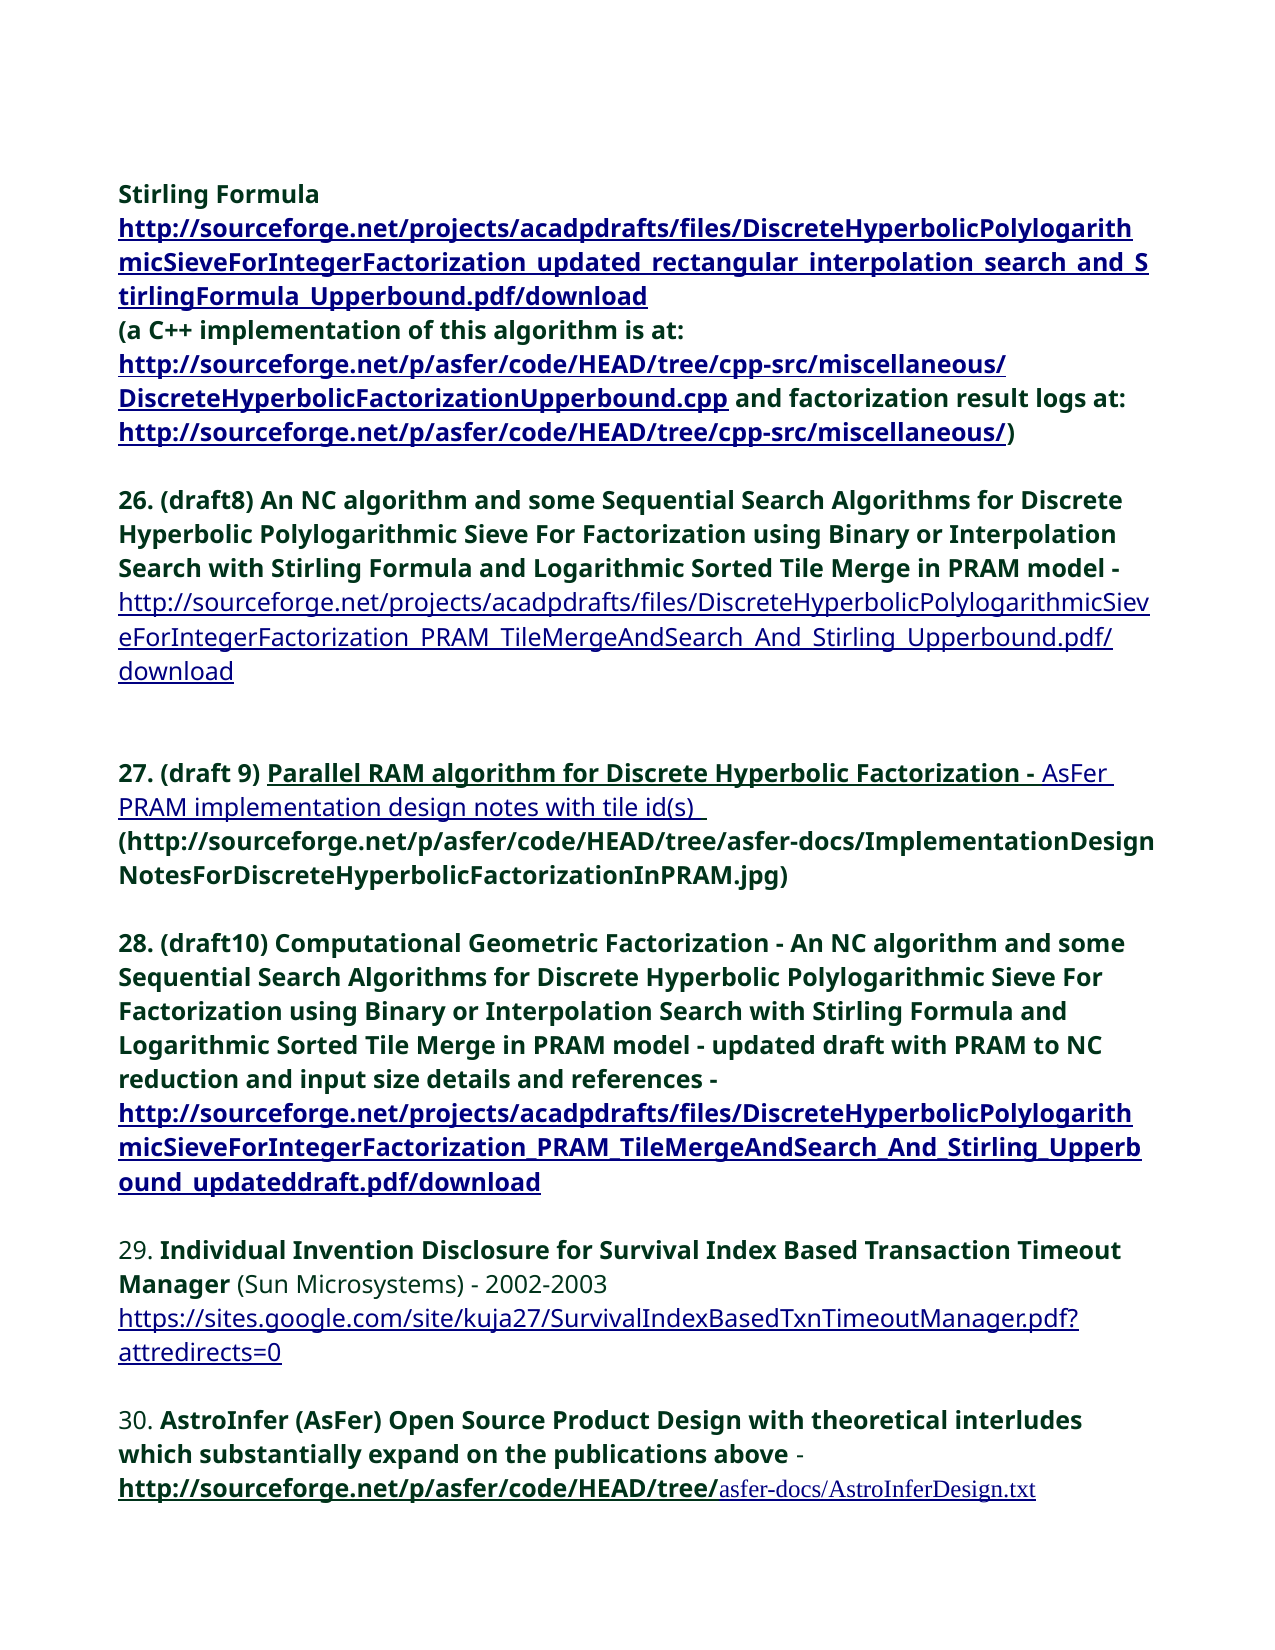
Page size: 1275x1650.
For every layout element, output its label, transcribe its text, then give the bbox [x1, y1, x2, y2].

text 29. Individual Invention Disclosure for Survival Index Based Transaction Timeout [118, 1232, 1157, 1266]
text 30. AstroInfer (AsFer) Open Source Product Design with theoretical interludes which substantially expand on the publications above - http://sourceforge.net/p/asfer/code/HEAD/tree/asfer-docs/AstroInferDesign.txt [118, 1403, 1157, 1505]
text 26. (draft8) An NC algorithm and some Sequential Search Algorithms for Discrete Hyperbolic Polylogarithmic Sieve For Factorization using Binary or Interpolation Search with Stirling Formula and Logarithmic Sorted Tile Merge in PRAM model - http://sourceforge.net/projects/acadpdrafts/files/DiscreteHyperbolicPolylogarithmicSieveForIntegerFactorization_PRAM_TileMergeAndSearch_And_Stirling_Upperbound.pdf/download [118, 483, 1157, 687]
text (a C++ implementation of this algorithm is at: http://sourceforge.net/p/asfer/code/HEAD/tree/cpp-src/miscellaneous/DiscreteHyperbolicFactorizationUpperbound.cpp and factorization result logs at: http://sourceforge.net/p/asfer/code/HEAD/tree/cpp-src/miscellaneous/) [118, 313, 1157, 449]
text Stirling Formula http://sourceforge.net/projects/acadpdrafts/files/DiscreteHyperbolicPolylogarithmicSieveForIntegerFactorization_updated_rectangular_interpolation_search_and_StirlingFormula_Upperbound.pdf/download [118, 176, 1157, 313]
text Manager (Sun Microsystems) - 2002-2003 https://sites.google.com/site/kuja27/SurvivalIndexBasedTxnTimeoutManager.pdf?attredirects=0 [118, 1266, 1157, 1368]
text 27. (draft 9) Parallel RAM algorithm for Discrete Hyperbolic Factorization - AsFer PRAM implementation design notes with tile id(s) (http://sourceforge.net/p/asfer/code/HEAD/tree/asfer-docs/ImplementationDesignNotesForDiscreteHyperbolicFactorizationInPRAM.jpg) [118, 755, 1157, 892]
text 28. (draft10) Computational Geometric Factorization - An NC algorithm and some Sequential Search Algorithms for Discrete Hyperbolic Polylogarithmic Sieve For Factorization using Binary or Interpolation Search with Stirling Formula and Logarithmic Sorted Tile Merge in PRAM model - updated draft with PRAM to NC reduction and input size details and references - http://sourceforge.net/projects/acadpdrafts/files/DiscreteHyperbolicPolylogarithmicSieveForIntegerFactorization_PRAM_TileMergeAndSearch_And_Stirling_Upperbound_updateddraft.pdf/download [118, 926, 1157, 1198]
